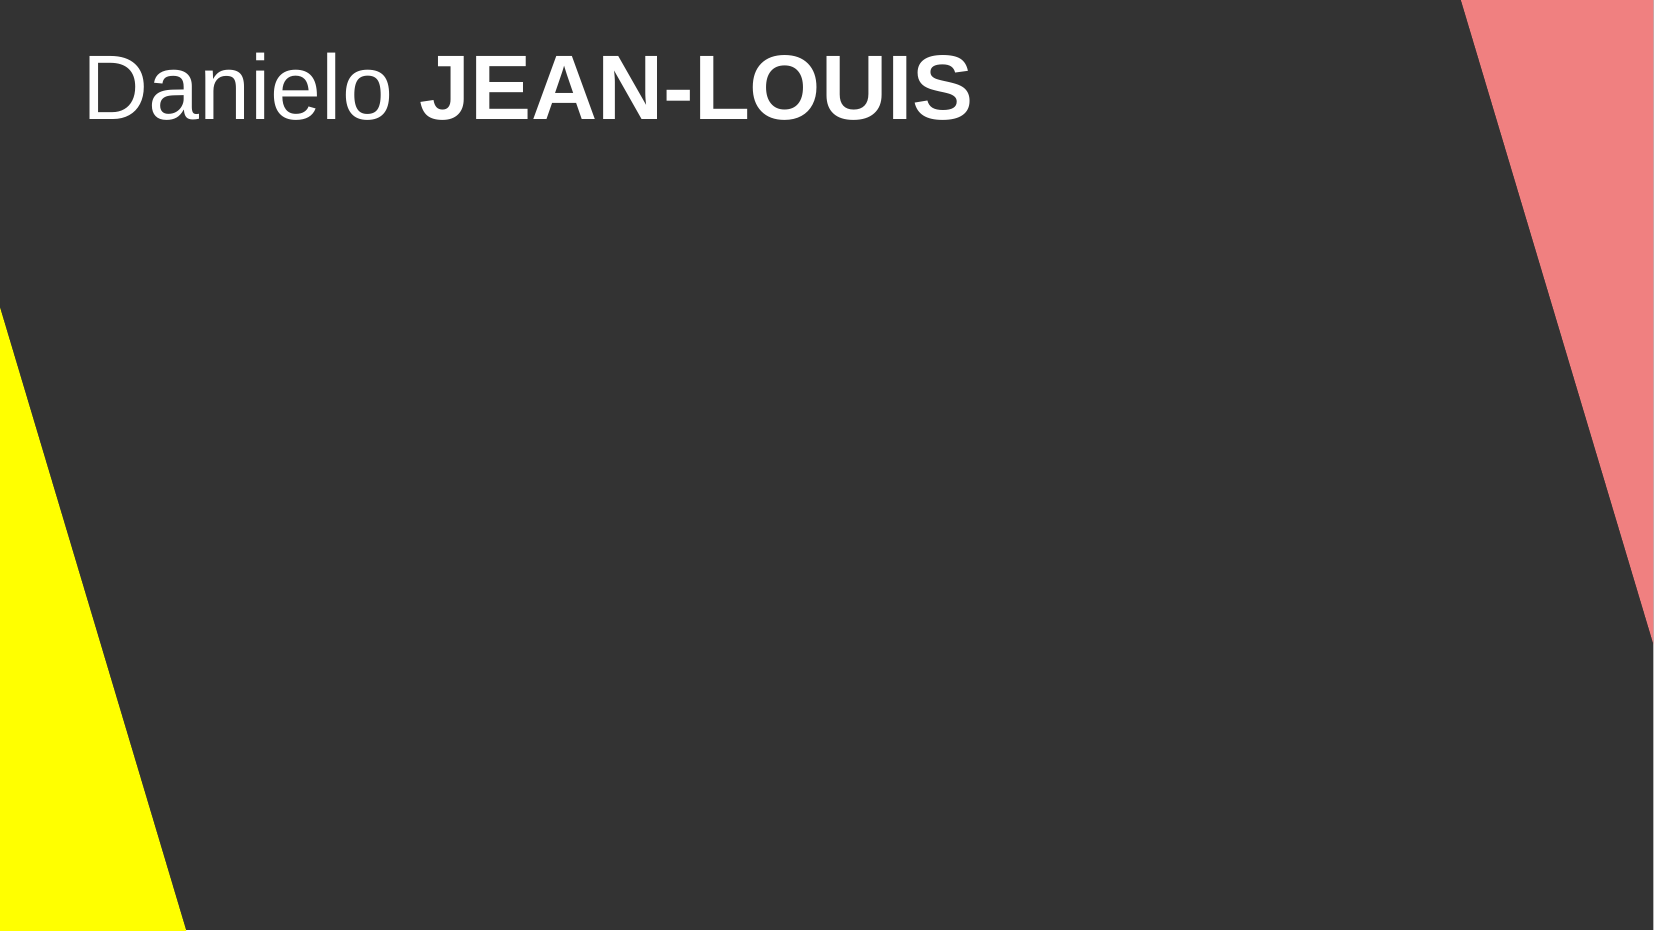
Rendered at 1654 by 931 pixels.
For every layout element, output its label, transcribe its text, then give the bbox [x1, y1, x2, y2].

text_box [0, 307, 187, 931]
subtitle Danielo JEAN-LOUIS [82, 36, 1571, 758]
text_box [1460, 0, 1654, 647]
